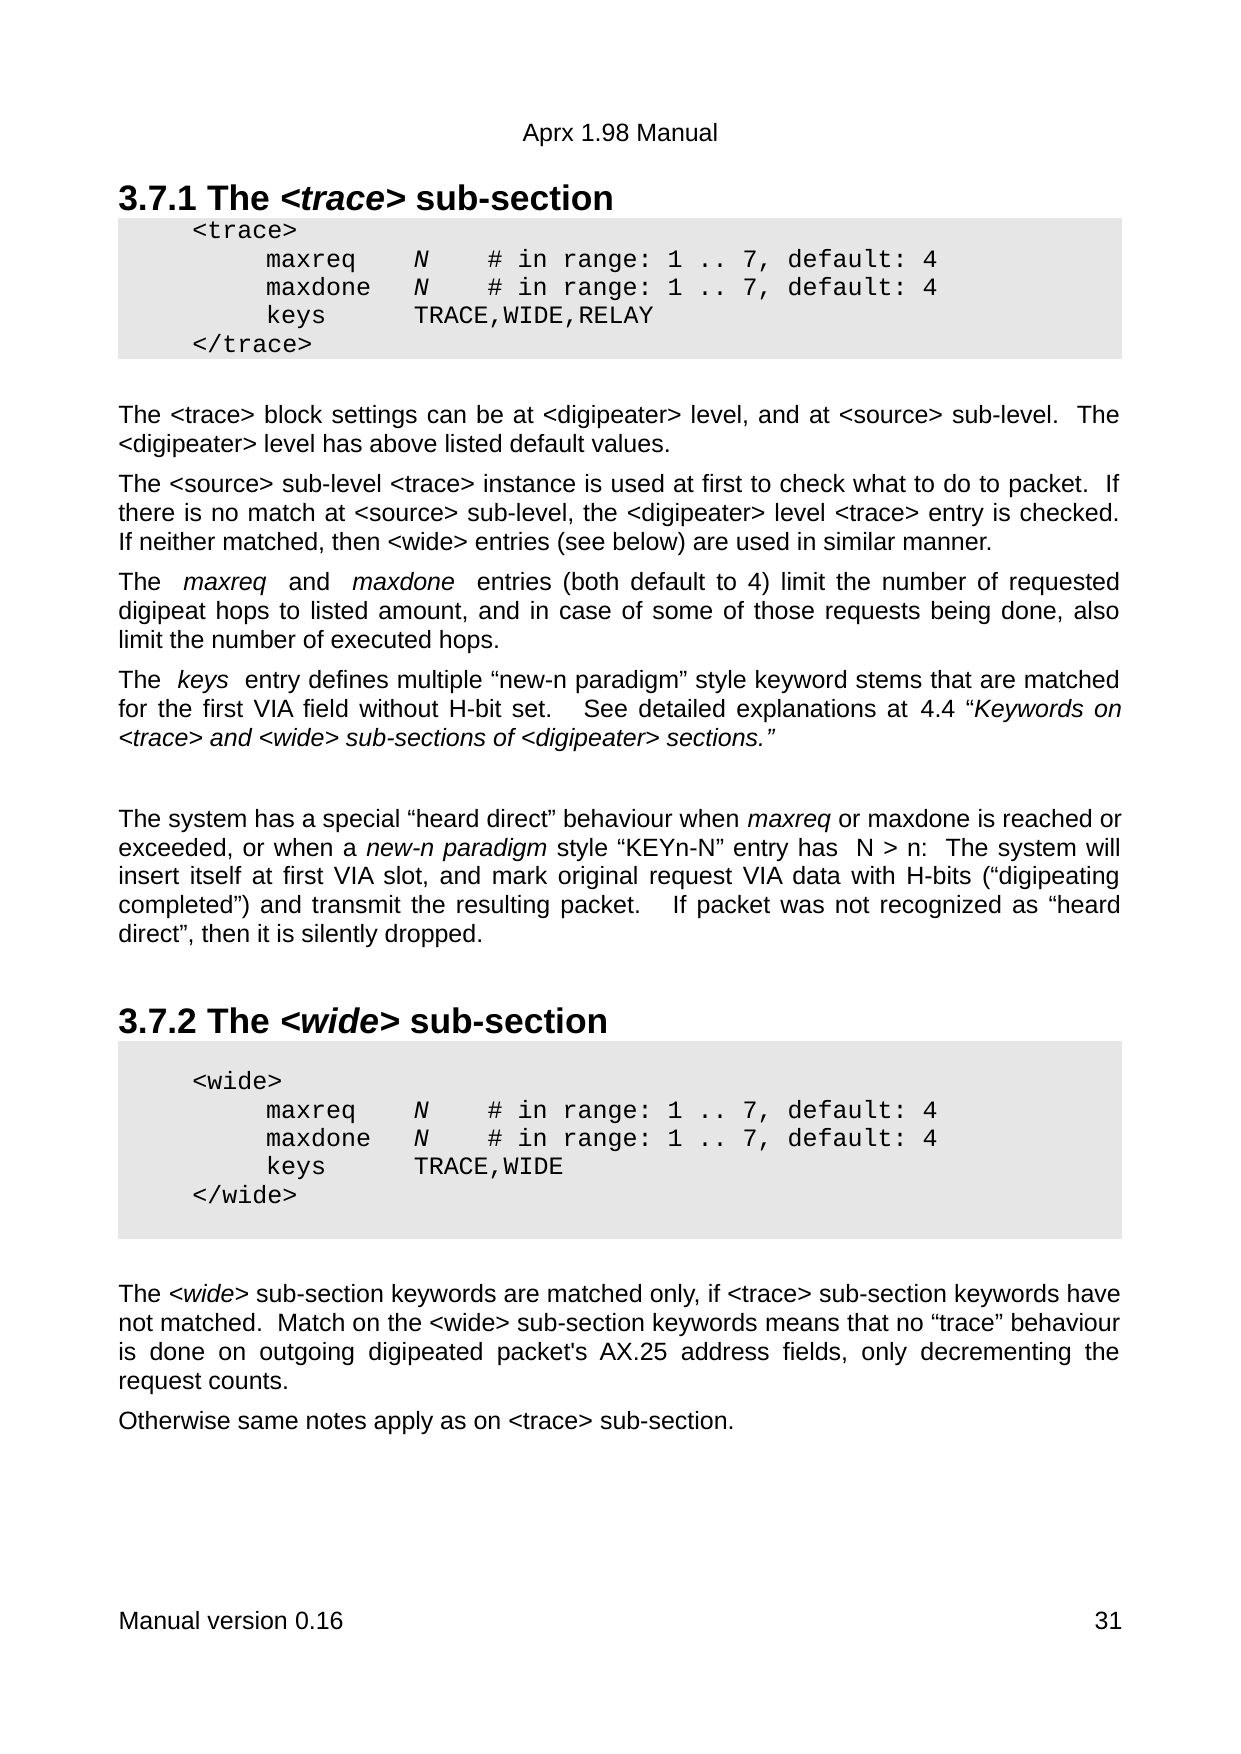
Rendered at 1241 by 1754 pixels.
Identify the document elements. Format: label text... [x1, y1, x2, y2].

text </wide> [118, 1182, 1122, 1211]
text <wide> [118, 1069, 1122, 1097]
text maxreq N # in range: 1 .. 7, default: 4 [118, 1097, 1122, 1126]
text The keys entry defines multiple “new-n paradigm” style keyword stems that are matched for the first VIA field without H-bit set. See detailed explanations at 4.4 “Keywords on <trace> and <wide> sub-sections of <digipeater> sections.” [118, 665, 1122, 752]
text maxdone N # in range: 1 .. 7, default: 4 [118, 274, 1122, 303]
subtitle The <trace> sub-section [118, 177, 1122, 218]
text Otherwise same notes apply as on <trace> sub-section. [118, 1406, 1122, 1435]
text keys TRACE,WIDE,RELAY [118, 303, 1122, 331]
text The <source> sub-level <trace> instance is used at first to check what to do to packet. If there is no match at <source> sub-level, the <digipeater> level <trace> entry is checked. If neither matched, then <wide> entries (see below) are used in similar manner. [118, 469, 1122, 556]
text The <wide> sub-section keywords are matched only, if <trace> sub-section keywords have not matched. Match on the <wide> sub-section keywords means that no “trace” behaviour is done on outgoing digipeated packet's AX.25 address fields, only decrementing the request counts. [118, 1279, 1122, 1394]
text maxdone N # in range: 1 .. 7, default: 4 [118, 1126, 1122, 1154]
text The system has a special “heard direct” behaviour when maxreq or maxdone is reached or exceeded, or when a new-n paradigm style “KEYn-N” entry has N > n: The system will insert itself at first VIA slot, and mark original request VIA data with H-bits (“digipeating completed”) and transmit the resulting packet. If packet was not recognized as “heard direct”, then it is silently dropped. [118, 804, 1122, 948]
text keys TRACE,WIDE [118, 1154, 1122, 1182]
text </trace> [118, 331, 1122, 359]
text The <trace> block settings can be at <digipeater> level, and at <source> sub-level. The <digipeater> level has above listed default values. [118, 400, 1122, 457]
subtitle The <wide> sub-section [118, 1000, 1122, 1041]
text maxreq N # in range: 1 .. 7, default: 4 [118, 246, 1122, 274]
text The maxreq and maxdone entries (both default to 4) limit the number of requested digipeat hops to listed amount, and in case of some of those requests being done, also limit the number of executed hops. [118, 567, 1122, 653]
text <trace> [118, 218, 1122, 246]
